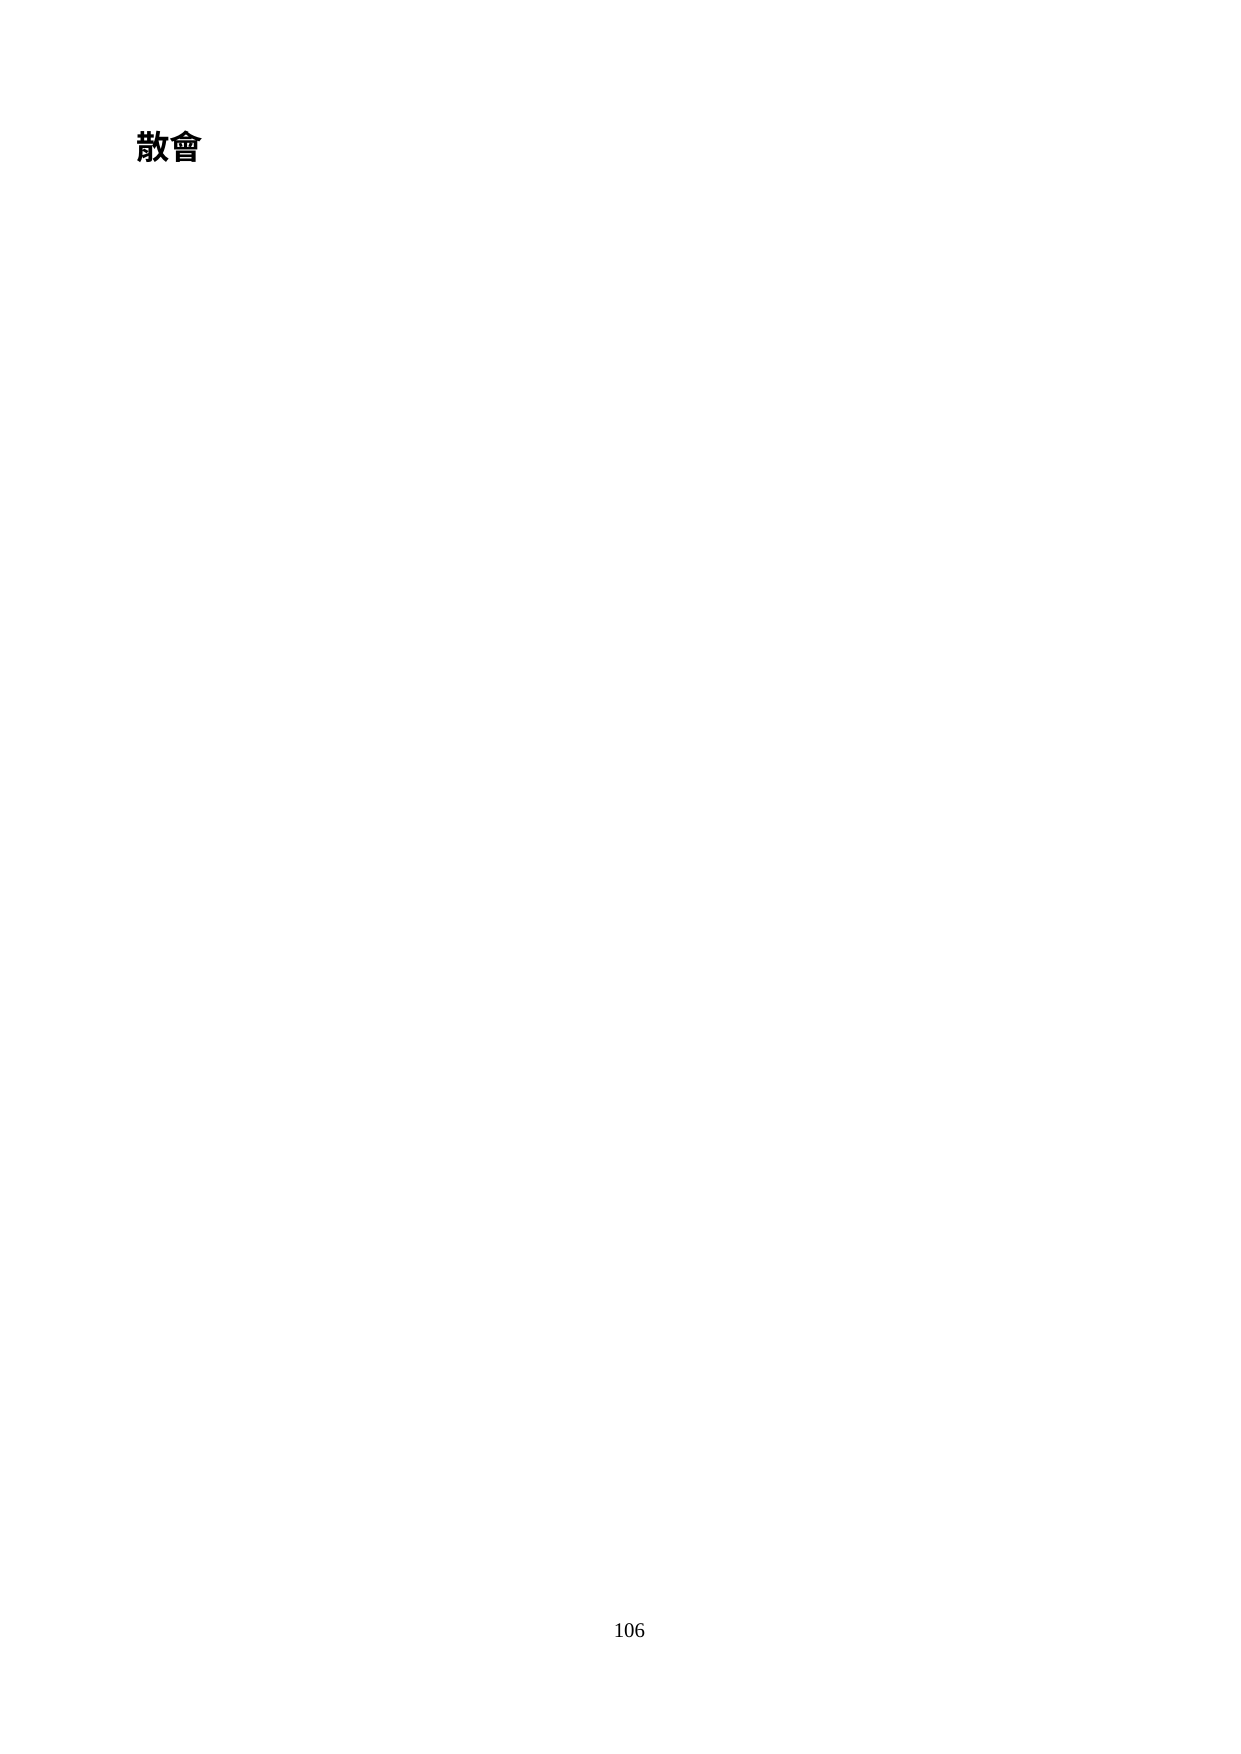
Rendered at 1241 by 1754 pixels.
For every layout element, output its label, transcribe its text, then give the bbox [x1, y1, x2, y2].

text 散會 [136, 103, 1122, 166]
